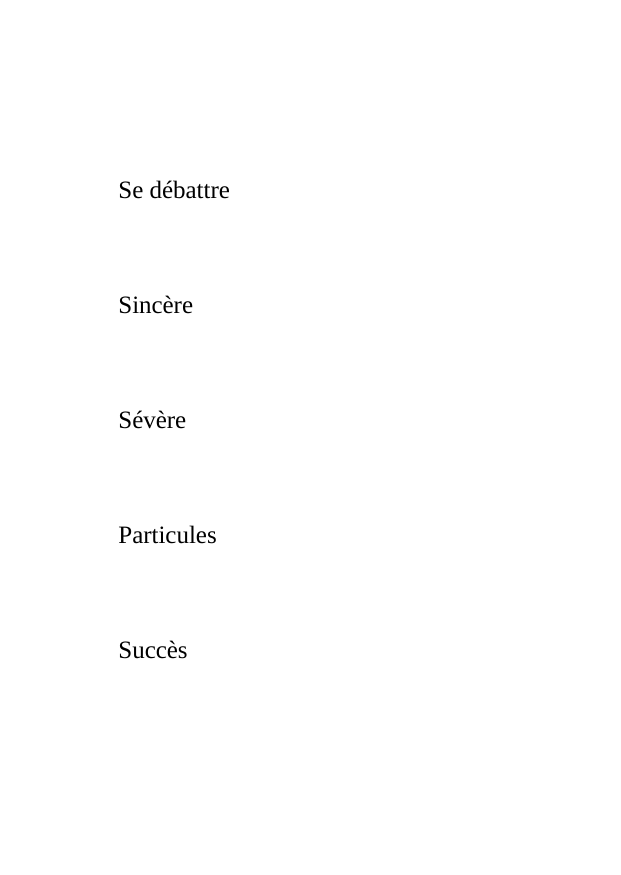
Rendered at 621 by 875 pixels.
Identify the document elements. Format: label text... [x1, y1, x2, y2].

text Particules [118, 521, 502, 549]
text Sévère [118, 406, 502, 434]
text Sincère [118, 291, 502, 319]
text Se débattre [118, 176, 502, 204]
text Succès [118, 636, 502, 664]
